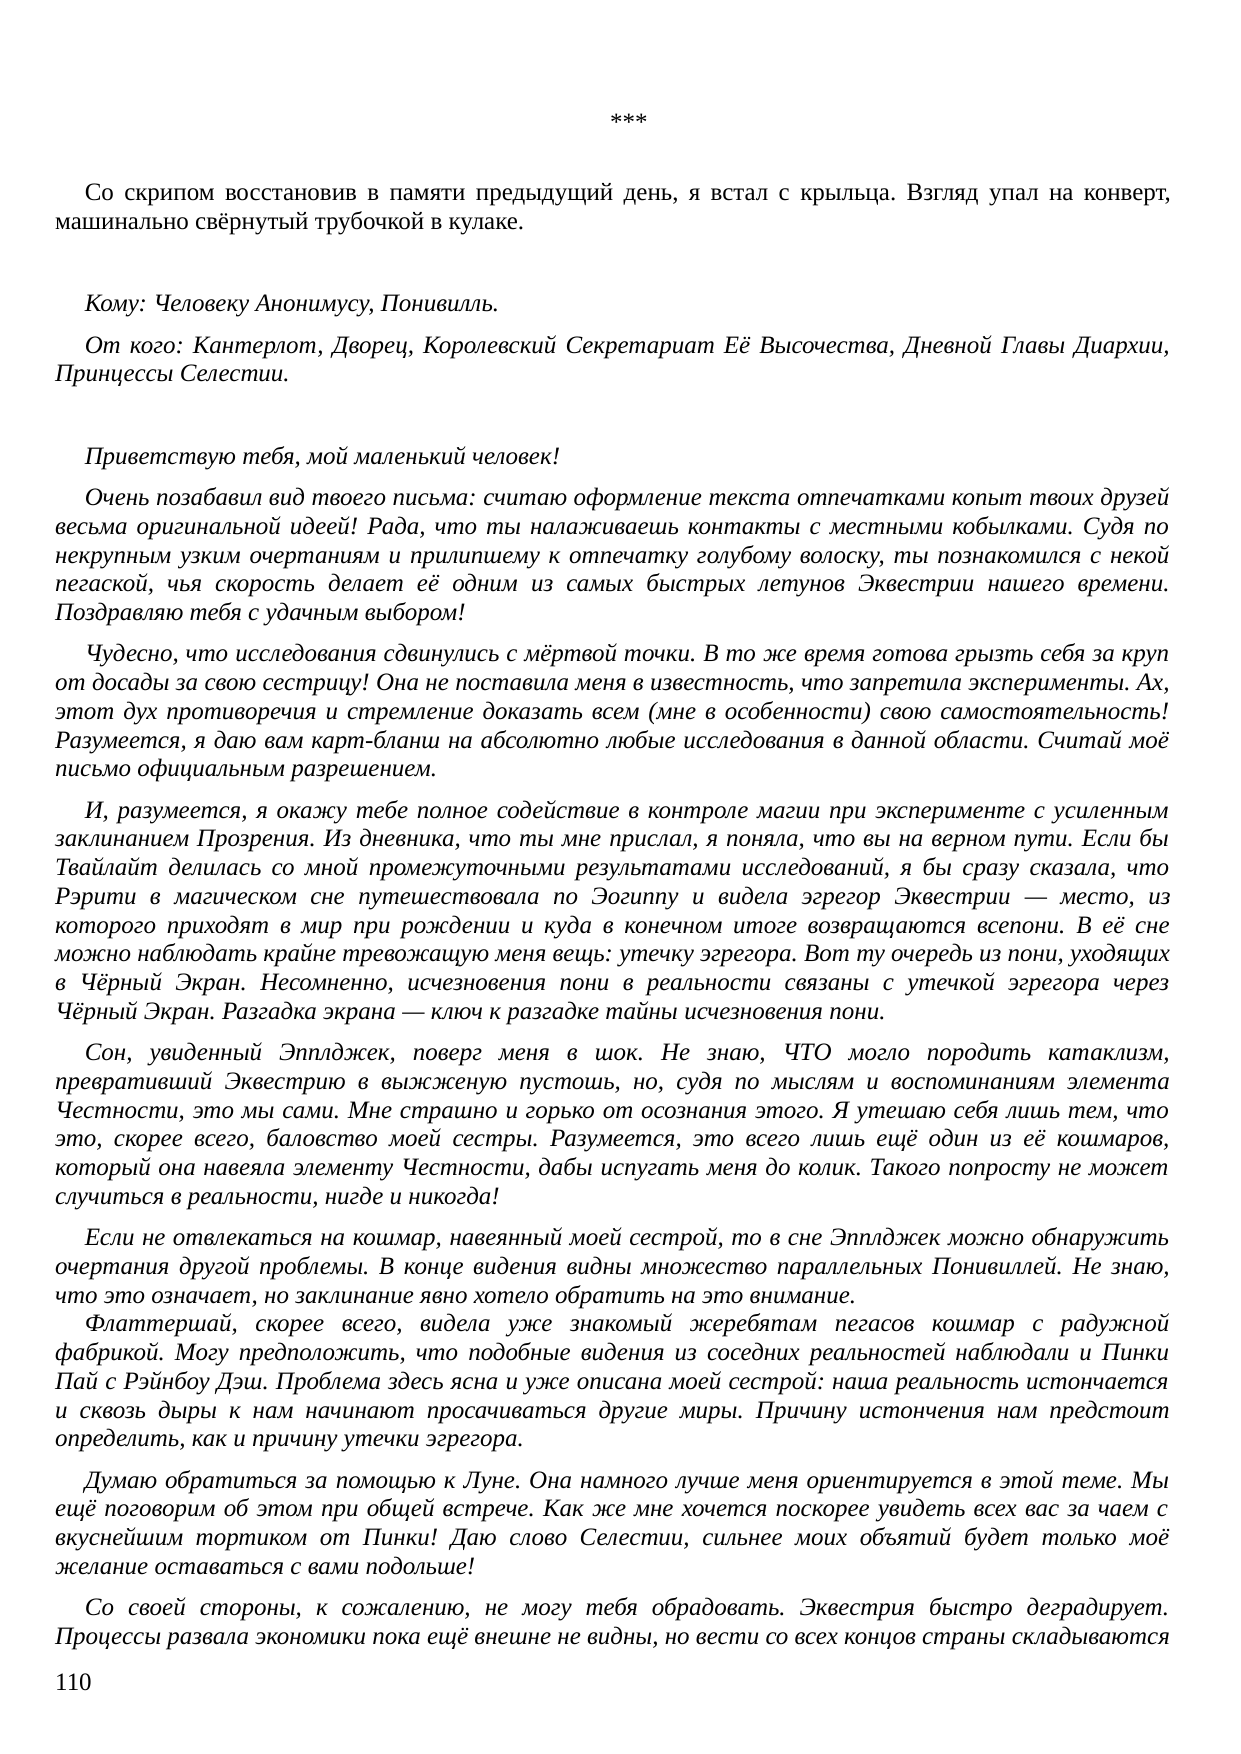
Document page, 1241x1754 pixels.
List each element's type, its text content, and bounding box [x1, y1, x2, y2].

text Со своей стороны, к сожалению, не могу тебя обрадовать. Эквестрия быстро деградирует. Процессы развала экономики пока ещё внешне не видны, но вести со всех концов страны складываются [55, 1592, 1173, 1650]
text Думаю обратиться за помощью к Луне. Она намного лучше меня ориентируется в этой теме. Мы ещё поговорим об этом при общей встрече. Как же мне хочется поскорее увидеть всех вас за чаем с вкуснейшим тортиком от Пинки! Даю слово Селестии, сильнее моих объятий будет только моё желание оставаться с вами подольше! [55, 1465, 1173, 1580]
text Чудесно, что исследования сдвинулись с мёртвой точки. В то же время готова грызть себя за круп от досады за свою сестрицу! Она не поставила меня в известность, что запретила эксперименты. Ах, этот дух противоречия и стремление доказать всем (мне в особенности) свою самостоятельность! Разумеется, я даю вам карт-бланш на абсолютно любые исследования в данной области. Считай моё письмо официальным разрешением. [55, 638, 1173, 782]
text Cон, увиденный Эпплджек, поверг меня в шок. Не знаю, ЧТО могло породить катаклизм, превративший Эквестрию в выжженую пустошь, но, судя по мыслям и воспоминаниям элемента Честности, это мы сами. Мне страшно и горько от осознания этого. Я утешаю себя лишь тем, что это, скорее всего, баловство моей сестры. Разумеется, это всего лишь ещё один из её кошмаров, который она навеяла элементу Честности, дабы испугать меня до колик. Такого попросту не может случиться в реальности, нигде и никогда! [55, 1037, 1173, 1210]
text Если не отвлекаться на кошмар, навеянный моей сестрой, то в сне Эпплджек можно обнаружить очертания другой проблемы. В конце видения видны множество параллельных Понивиллей. Не знаю, что это означает, но заклинание явно хотело обратить на это внимание. [55, 1222, 1173, 1308]
text Приветствую тебя, мой маленький человек! [55, 441, 1173, 470]
text От кого: Кантерлот, Дворец, Королевский Секретариат Её Высочества, Дневной Главы Диархии, Принцессы Селестии. [55, 330, 1173, 387]
text Кому: Человеку Анонимусу, Понивилль. [55, 288, 1173, 317]
text И, разумеется, я окажу тебе полное содействие в контроле магии при эксперименте с усиленным заклинанием Прозрения. Из дневника, что ты мне прислал, я поняла, что вы на верном пути. Если бы Твайлайт делилась со мной промежуточными результатами исследований, я бы сразу сказала, что Рэрити в магическом сне путешествовала по Эогиппу и видела эгрегор Эквестрии — место, из которого приходят в мир при рождении и куда в конечном итоге возвращаются всепони. В её сне можно наблюдать крайне тревожащую меня вещь: утечку эгрегора. Вот ту очередь из пони, уходящих в Чёрный Экран. Несомненно, исчезновения пони в реальности связаны с утечкой эгрегора через Чёрный Экран. Разгадка экрана — ключ к разгадке тайны исчезновения пони. [55, 795, 1173, 1025]
text *** [55, 107, 1173, 165]
text Флаттершай, скорее всего, видела уже знакомый жеребятам пегасов кошмар с радужной фабрикой. Могу предположить, что подобные видения из соседних реальностей наблюдали и Пинки Пай с Рэйнбоу Дэш. Проблема здесь ясна и уже описана моей сестрой: наша реальность истончается и сквозь дыры к нам начинают просачиваться другие миры. Причину истончения нам предстоит определить, как и причину утечки эгрегора. [55, 1308, 1173, 1452]
text Очень позабавил вид твоего письма: считаю оформление текста отпечатками копыт твоих друзей весьма оригинальной идеей! Рада, что ты налаживаешь контакты с местными кобылками. Судя по некрупным узким очертаниям и прилипшему к отпечатку голубому волоску, ты познакомился с некой пегаской, чья скорость делает её одним из самых быстрых летунов Эквестрии нашего времени. Поздравляю тебя с удачным выбором! [55, 482, 1173, 626]
text Со скрипом восстановив в памяти предыдущий день, я встал с крыльца. Взгляд упал на конверт, машинально свёрнутый трубочкой в кулаке. [55, 177, 1173, 235]
